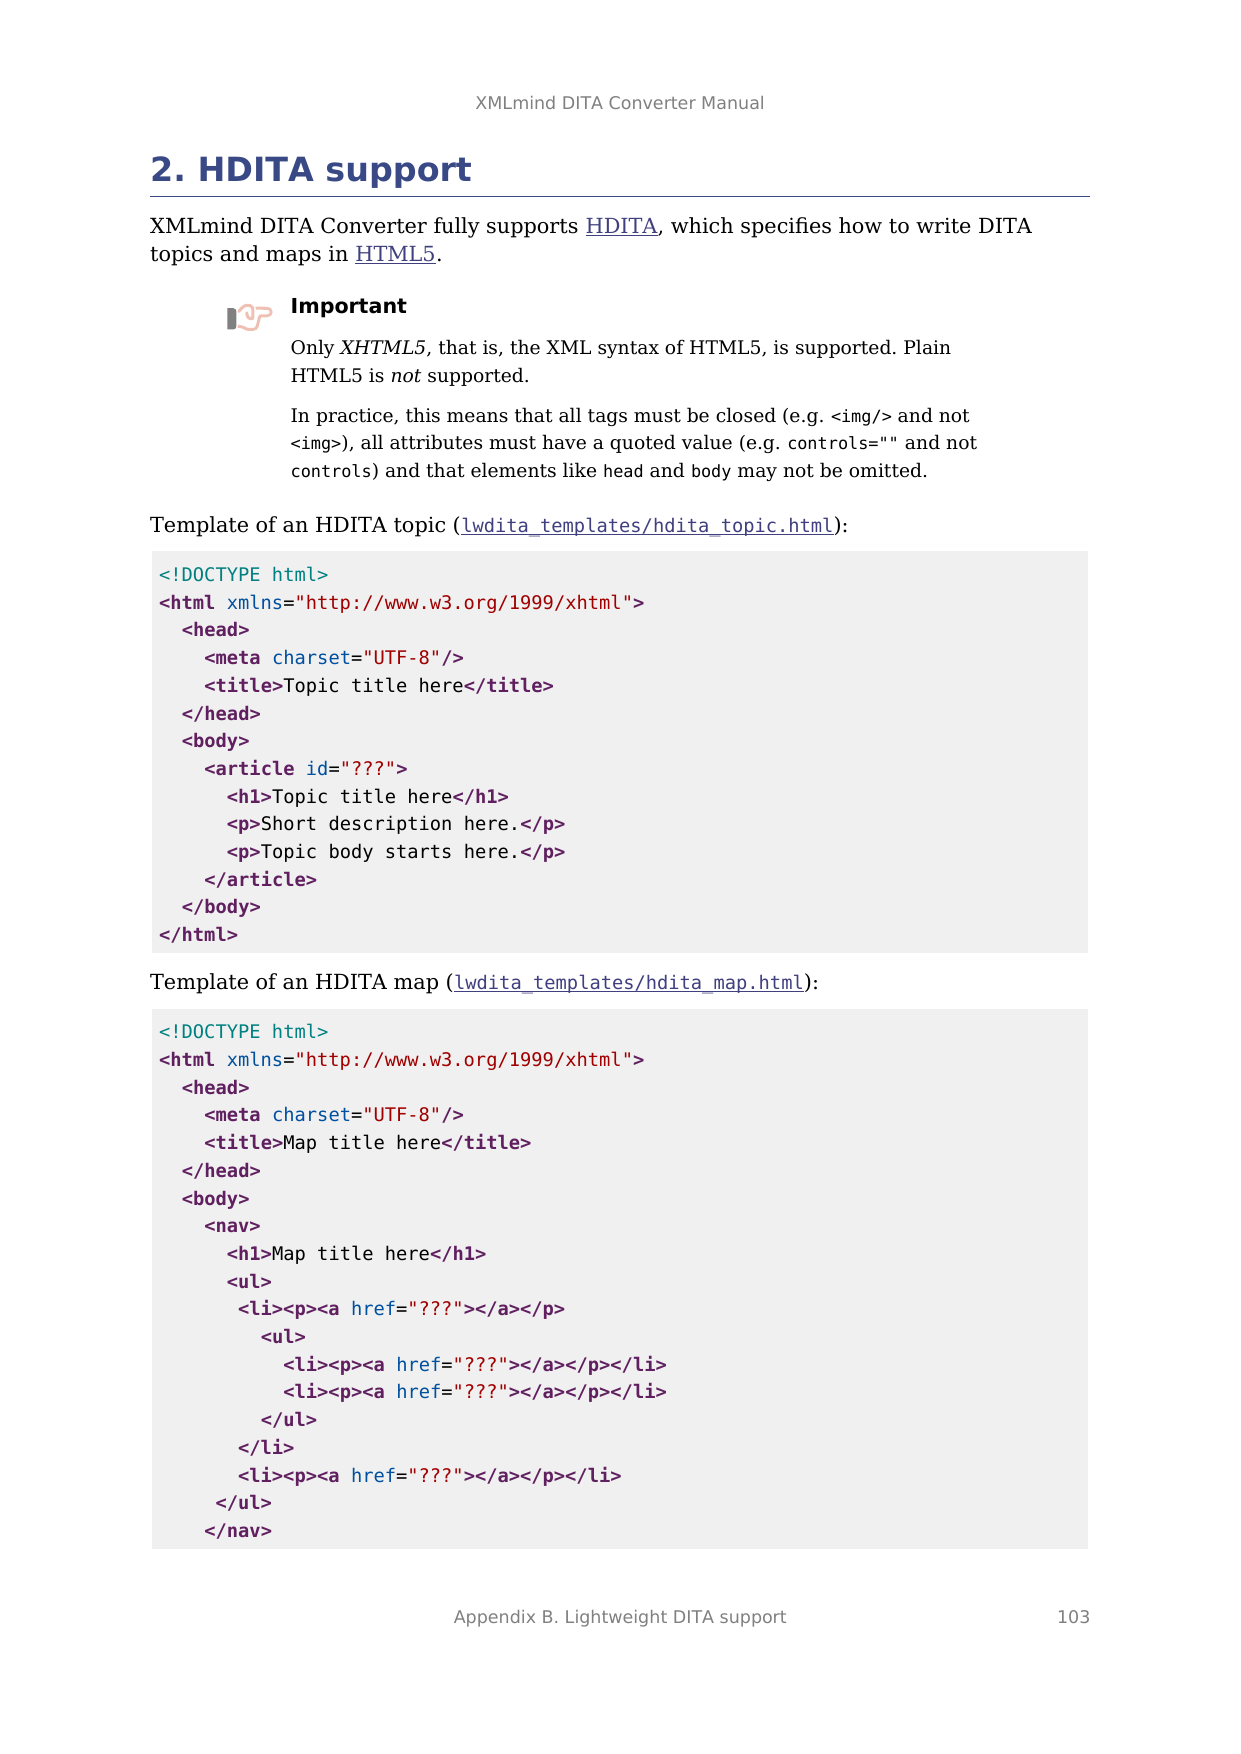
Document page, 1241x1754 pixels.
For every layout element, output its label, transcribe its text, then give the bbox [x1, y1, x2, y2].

table_header [225, 294, 290, 482]
text Template of an HDITA topic (lwdita_templates/hdita_topic.html): [150, 510, 1090, 537]
text <!DOCTYPE html> <html xmlns="http://www.w3.org/1999/xhtml"> <head> <meta charset="UTF-8"/> <title>Map title here</title> </head> <body> <nav> <h1>Map title here</h1> <ul> <li><p><a href="???"></a></p> <ul> <li><p><a href="???"></a></p></li> <li><p><a href="???"></a></p></li> </ul> </li> <li><p><a href="???"></a></p></li> </ul> </nav> [152, 1009, 1088, 1549]
text <!DOCTYPE html> <html xmlns="http://www.w3.org/1999/xhtml"> <head> <meta charset="UTF-8"/> <title>Topic title here</title> </head> <body> <article id="???"> <h1>Topic title here</h1> <p>Short description here.</p> <p>Topic body starts here.</p> </article> </body> </html> [152, 551, 1088, 953]
subtitle 2. HDITA support [150, 150, 1090, 196]
table_header Important Only XHTML5, that is, the XML syntax of HTML5, is supported. Plain HTML5 is not supported. In practice, this means that all tags must be closed (e.g. <img/> and not <img>), all attributes must have a quoted value (e.g. controls="" and not controls) and that elements like head and body may not be omitted. [290, 294, 1015, 482]
text XMLmind DITA Converter fully supports HDITA, which specifies how to write DITA topics and maps in HTML5. [150, 211, 1090, 266]
text Template of an HDITA map (lwdita_templates/hdita_map.html): [150, 967, 1090, 995]
